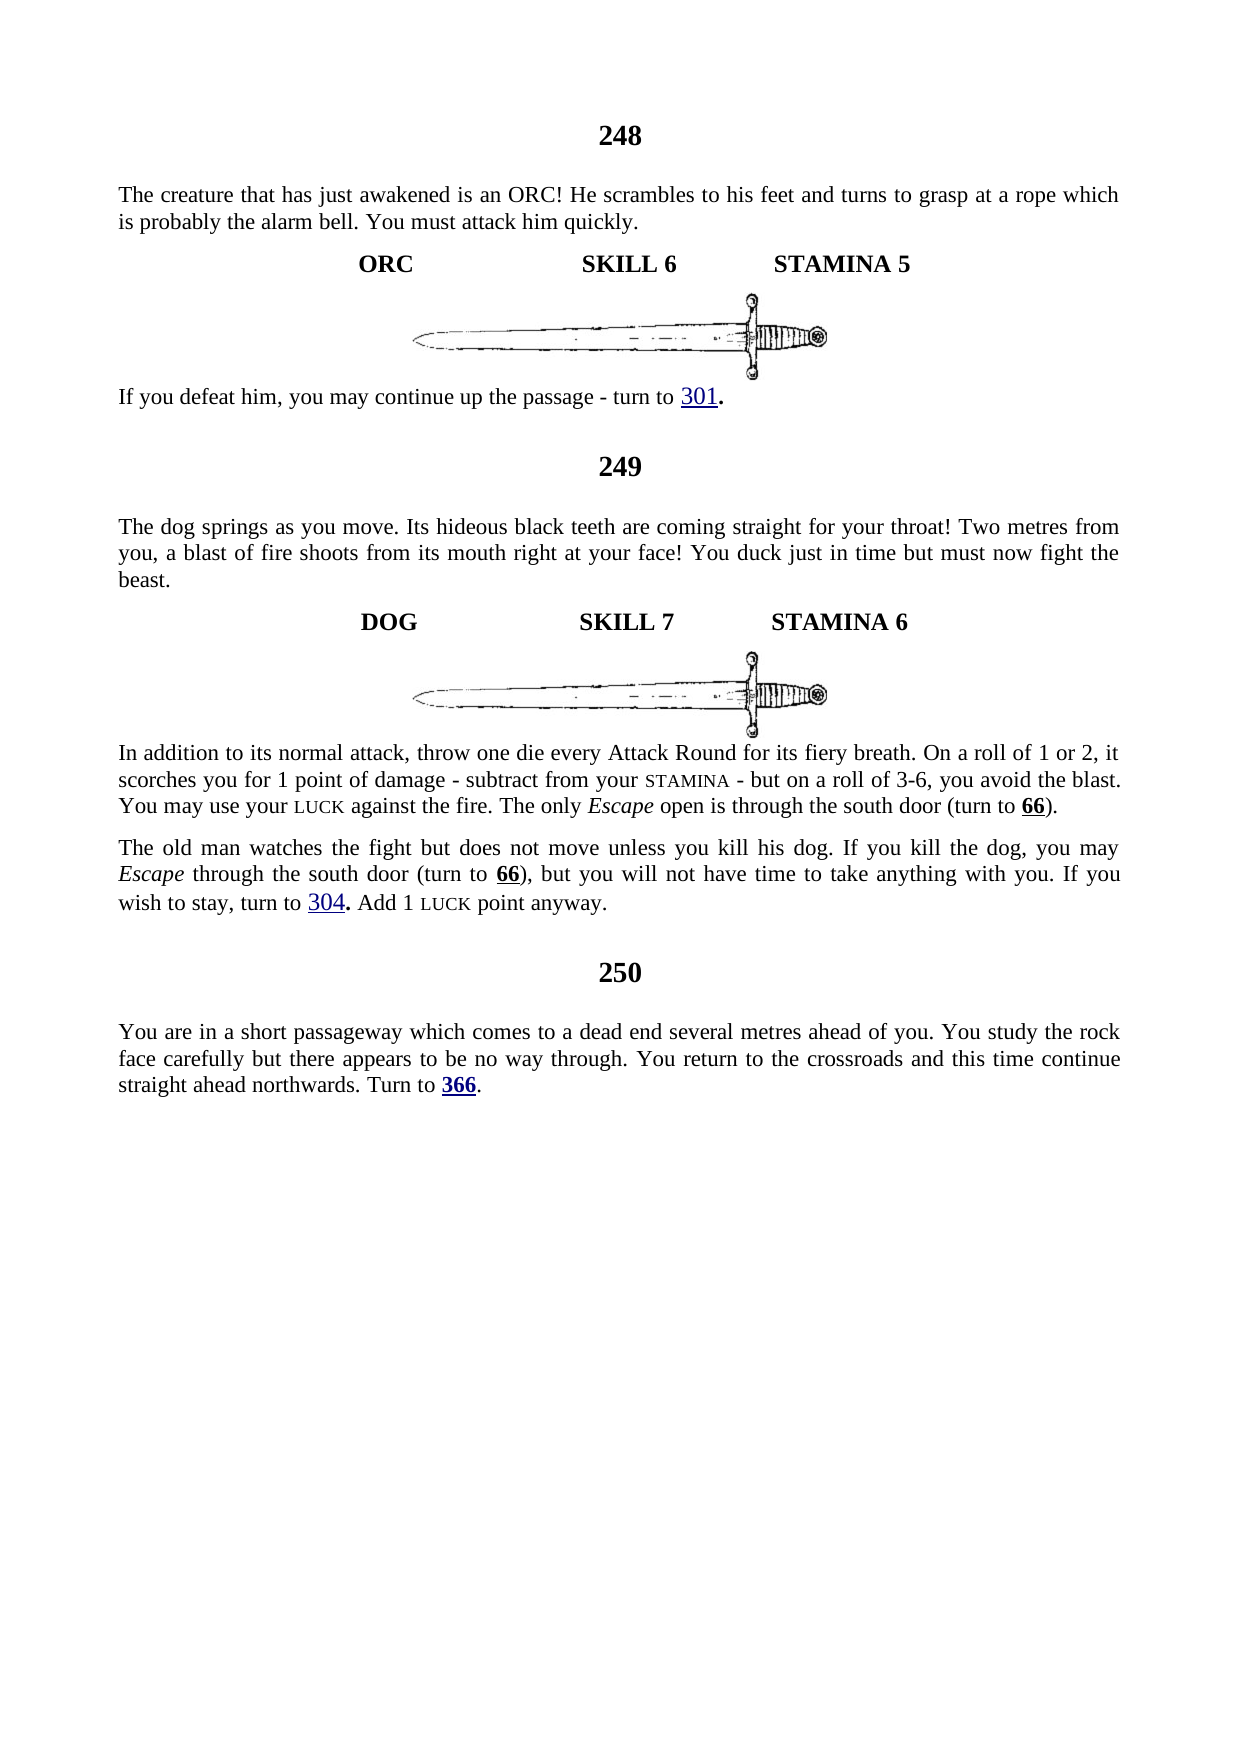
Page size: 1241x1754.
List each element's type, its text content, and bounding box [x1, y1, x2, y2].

text The creature that has just awakened is an ORC! He scrambles to his feet and turns to grasp at a rope which is probably the alarm bell. You must attack him quickly. [118, 181, 1122, 234]
subtitle 248 [118, 118, 1122, 152]
text DOG SKILL 7 STAMINA 6 [118, 607, 1122, 636]
subtitle 249 [118, 449, 1122, 483]
text The old man watches the fight but does not move unless you kill his dog. If you kill the dog, you may Escape through the south door (turn to 66), but you will not have time to take anything with you. If you wish to stay, turn to 304. Add 1 luck point anyway. [118, 833, 1122, 916]
text If you defeat him, you may continue up the passage - turn to 301. [118, 381, 1122, 410]
picture [412, 651, 828, 739]
text You are in a short passageway which comes to a dead end several metres ahead of you. You study the rock face carefully but there appears to be no way through. You return to the crossroads and this time continue straight ahead northwards. Turn to 366. [118, 1018, 1122, 1098]
picture [412, 292, 828, 381]
text In addition to its normal attack, throw one die every Attack Round for its fiery breath. On a roll of 1 or 2, it scorches you for 1 point of damage - subtract from your stamina - but on a roll of 3-6, you avoid the blast. You may use your luck against the fire. The only Escape open is through the south door (turn to 66). [118, 651, 1122, 819]
text ORC SKILL 6 STAMINA 5 [118, 249, 1122, 278]
text The dog springs as you move. Its hideous black teeth are coming straight for your throat! Two metres from you, a blast of fire shoots from its mouth right at your face! You duck just in time but must now fight the beast. [118, 513, 1122, 592]
subtitle 250 [118, 955, 1122, 989]
